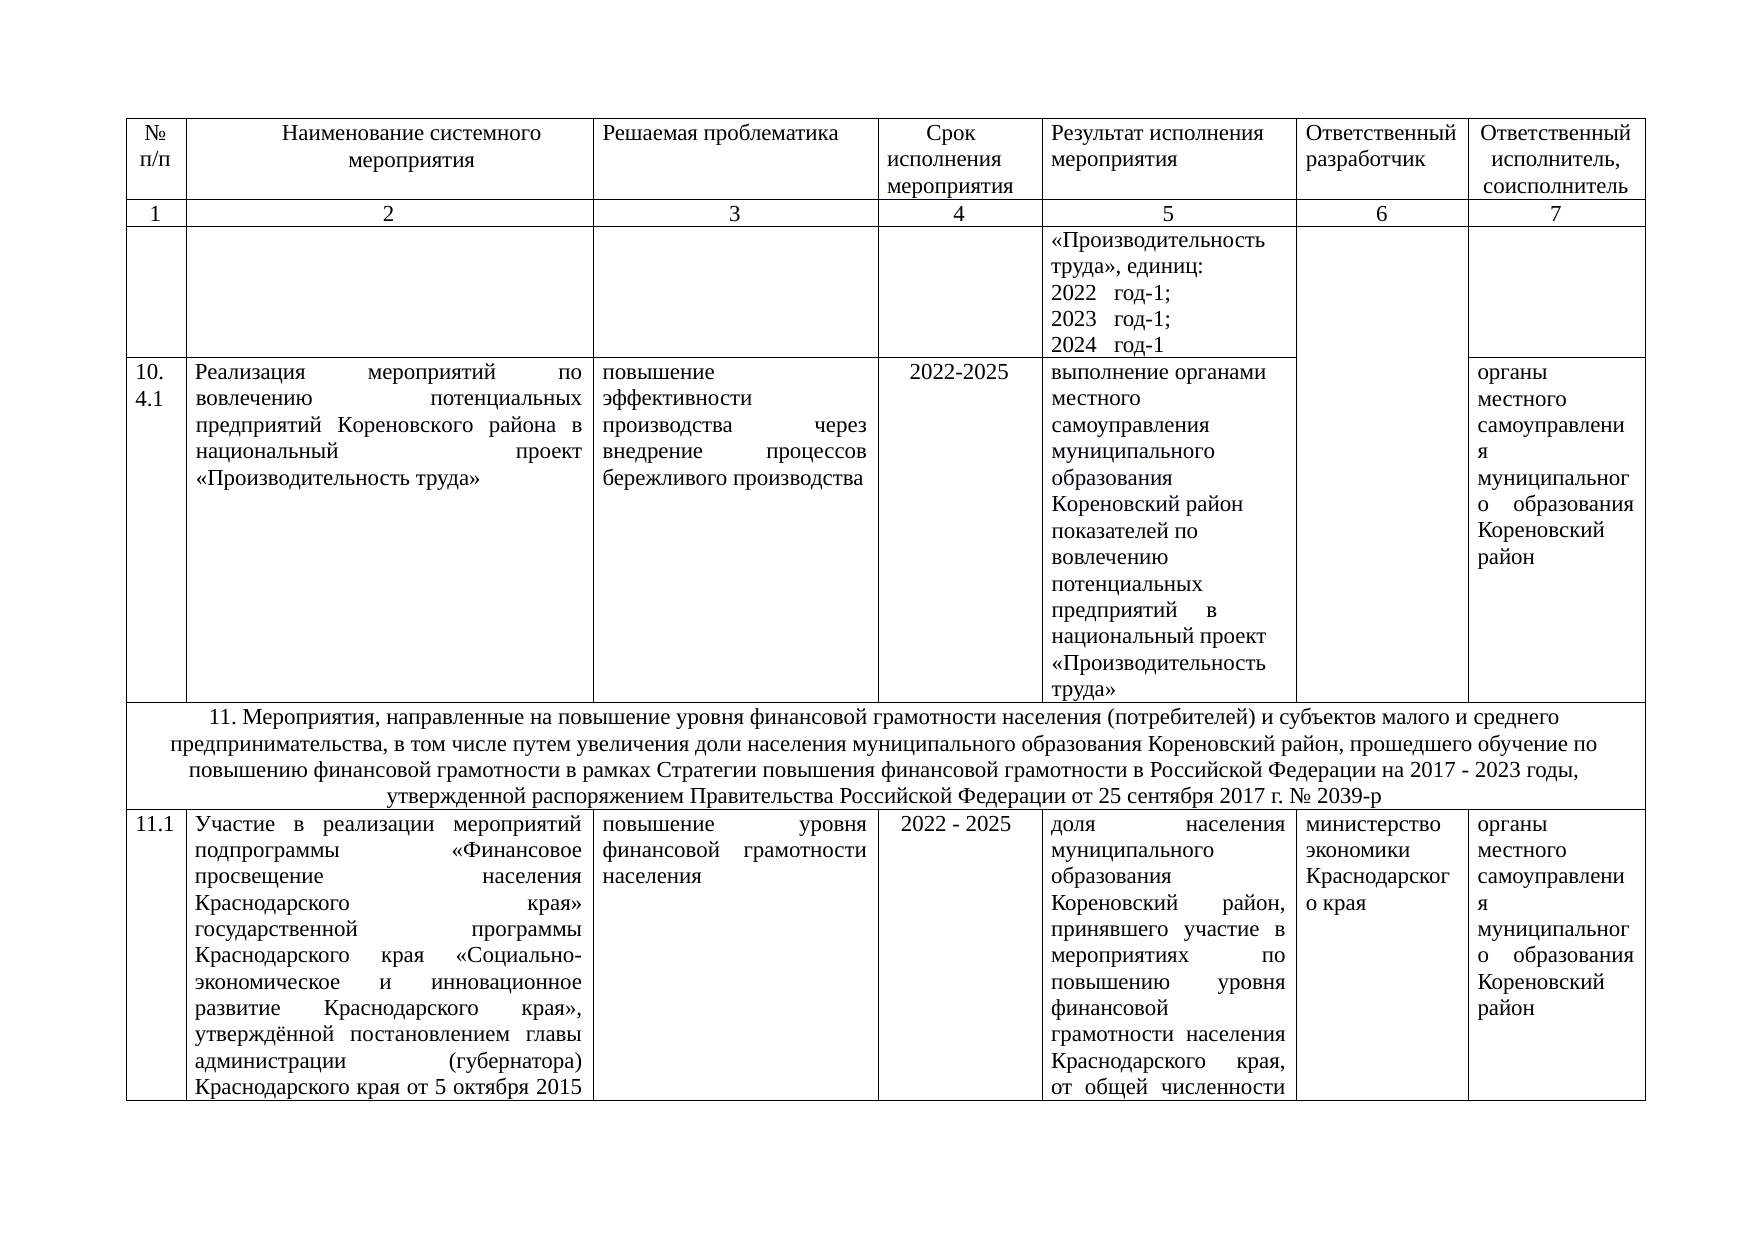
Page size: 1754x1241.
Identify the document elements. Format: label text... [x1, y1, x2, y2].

table_header № п/п [127, 119, 186, 198]
table_cell 2022-2025 [879, 358, 1042, 702]
table_cell органы местного самоуправления муниципального образования Кореновский район [1469, 810, 1645, 1099]
table_cell 1 [127, 200, 186, 226]
table_cell 11. Мероприятия, направленные на повышение уровня финансовой грамотности населения (потребителей) и субъектов малого и среднего предпринимательства, в том числе путем увеличения доли населения муниципального образования Кореновский район, прошедшего обучение по повышению финансовой грамотности в рамках Стратегии повышения финансовой грамотности в Российской Федерации на 2017 - 2023 годы, утвержденной распоряжением Правительства Российской Федерации от 25 сентября 2017 г. № 2039-р [127, 703, 1645, 809]
table_cell [1469, 227, 1645, 357]
table_cell 5 [1043, 200, 1296, 226]
table_cell 10.4.1 [127, 358, 186, 702]
table_header Ответственный исполнитель, соисполнитель [1469, 119, 1645, 198]
table_cell министерство экономики Краснодарского края [1297, 810, 1468, 1099]
table_header Результат исполнения мероприятия [1043, 119, 1296, 198]
table_cell 2 [187, 200, 593, 226]
table_cell [594, 227, 878, 357]
table_cell 7 [1469, 200, 1645, 226]
table_cell «Производительность труда», единиц: 2022 год-1; 2023 год-1; 2024 год-1 [1043, 227, 1296, 357]
table_cell 2022 - 2025 [879, 810, 1042, 1099]
table_cell доля населения муниципального образования Кореновский район, принявшего участие в мероприятиях по повышению уровня финансовой грамотности населения Краснодарского края, от общей численности [1043, 810, 1296, 1099]
table_header Срок исполнения мероприятия [879, 119, 1042, 198]
table_cell 4 [879, 200, 1042, 226]
table_cell 6 [1297, 200, 1468, 226]
table_header Ответственный разработчик [1297, 119, 1468, 198]
table_cell [879, 227, 1042, 357]
table_cell [127, 227, 186, 357]
table_cell повышение уровня финансовой грамотности населения [594, 810, 878, 1099]
table_cell [1297, 227, 1468, 702]
table_cell Участие в реализации мероприятий подпрограммы «Финансовое просвещение населения Краснодарского края» государственной программы Краснодарского края «Социально-экономическое и инновационное развитие Краснодарского края», утверждённой постановлением главы администрации (губернатора) Краснодарского края от 5 октября 2015 [187, 810, 593, 1099]
table_cell выполнение органами местного самоуправления муниципального образования Кореновский район показателей по вовлечению потенциальных предприятий в национальный проект «Производительность труда» [1043, 358, 1296, 702]
table_cell Реализация мероприятий по вовлечению потенциальных предприятий Кореновского района в национальный проект «Производительность труда» [187, 358, 593, 702]
table_cell повышение эффективности производства через внедрение процессов бережливого производства [594, 358, 878, 702]
table_header Наименование системного мероприятия [187, 119, 593, 198]
table_cell 11.1 [127, 810, 186, 1099]
table_cell 3 [594, 200, 878, 226]
table_header Решаемая проблематика [594, 119, 878, 198]
table_cell органы местного самоуправления муниципального образования Кореновский район [1469, 358, 1645, 702]
table_cell [187, 227, 593, 357]
